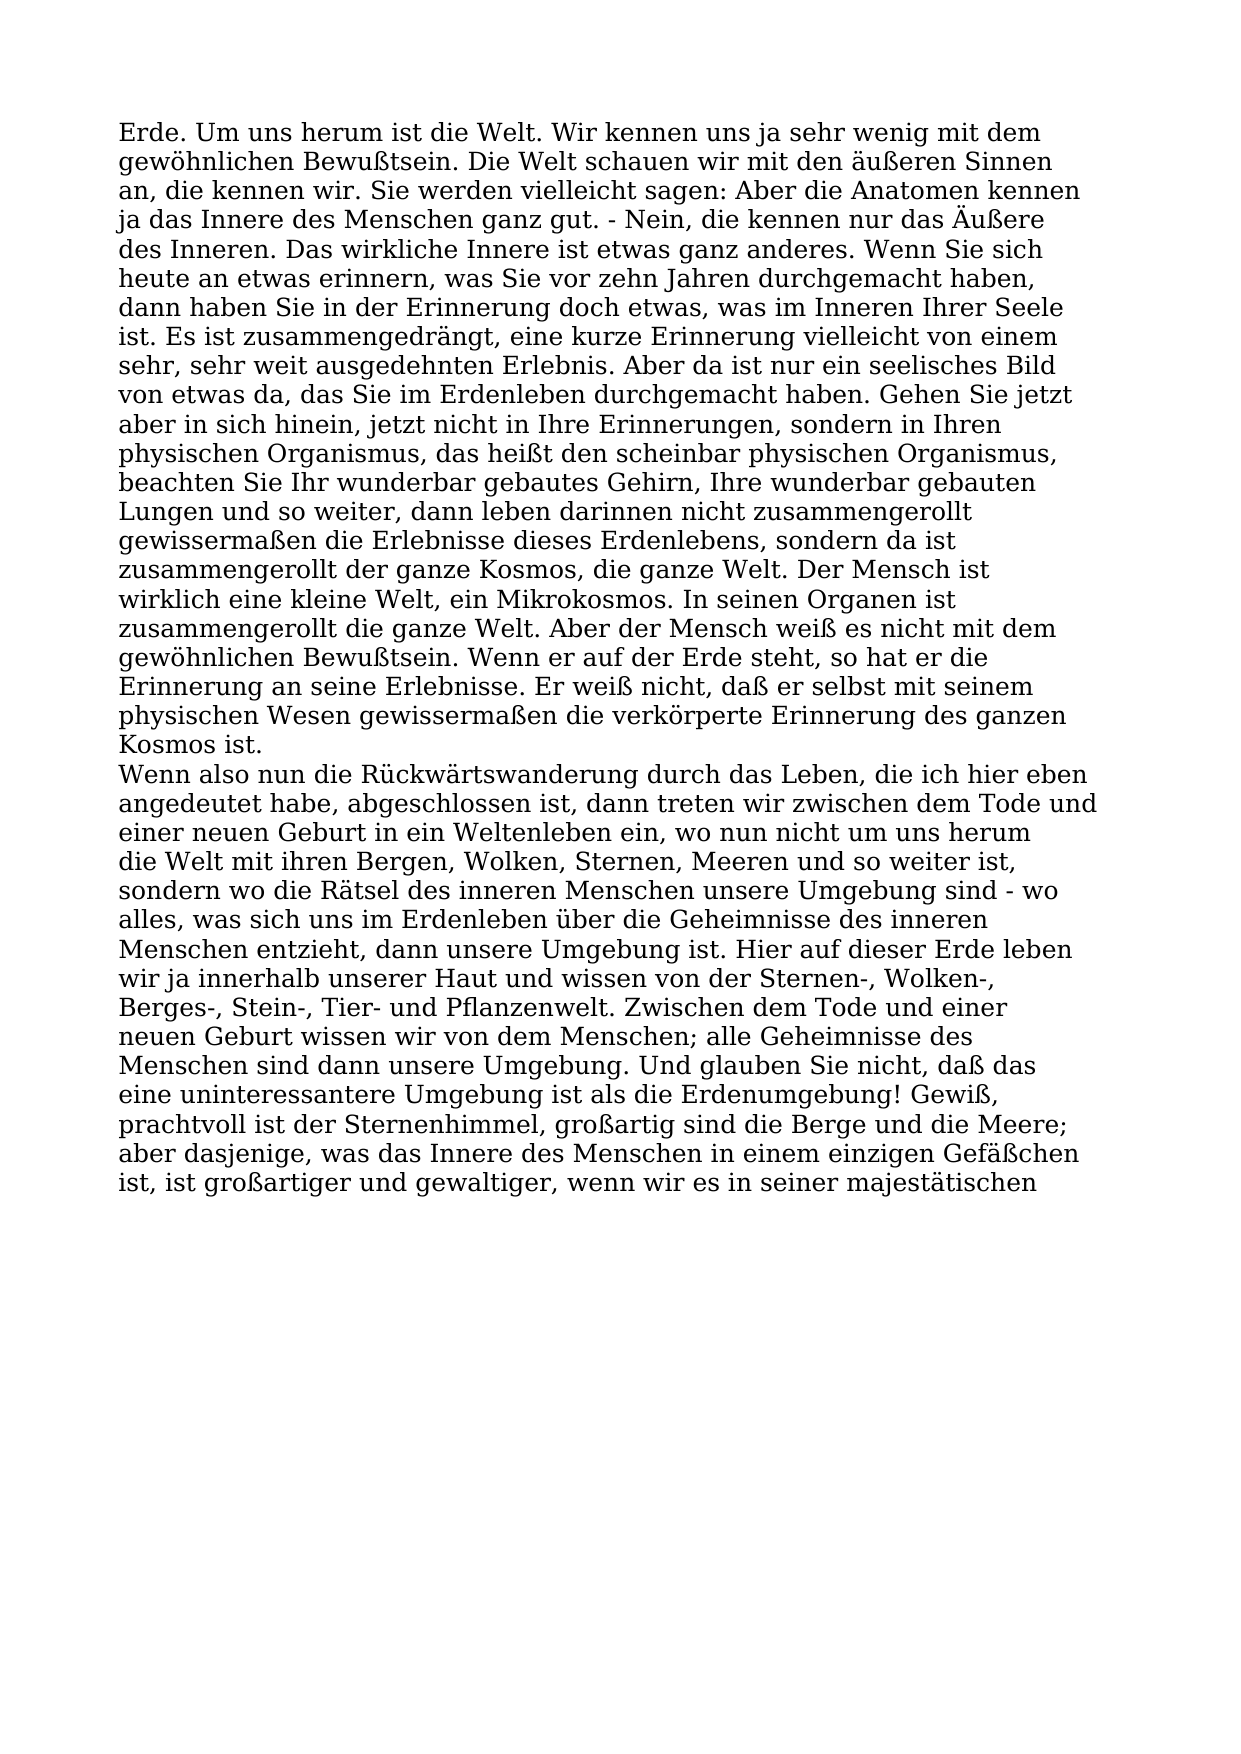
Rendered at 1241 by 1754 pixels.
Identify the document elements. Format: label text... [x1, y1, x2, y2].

text Erinnerung an seine Erlebnisse. Er weiß nicht, daß er selbst mit seinem [118, 672, 1122, 701]
text alles, was sich uns im Erdenleben über die Geheimnisse des inneren [118, 906, 1122, 935]
text Lungen und so weiter, dann leben darinnen nicht zusammengerollt [118, 497, 1122, 526]
text wirklich eine kleine Welt, ein Mikrokosmos. In seinen Organen ist [118, 585, 1122, 614]
text gewöhnlichen Bewußtsein. Wenn er auf der Erde steht, so hat er die [118, 643, 1122, 672]
text prachtvoll ist der Sternenhimmel, großartig sind die Berge und die Meere; [118, 1110, 1122, 1139]
text aber in sich hinein, jetzt nicht in Ihre Erinnerungen, sondern in Ihren [118, 410, 1122, 439]
text ist, ist großartiger und gewaltiger, wenn wir es in seiner majestätischen [118, 1168, 1122, 1197]
text die Welt mit ihren Bergen, Wolken, Sternen, Meeren und so weiter ist, [118, 847, 1122, 876]
text gewissermaßen die Erlebnisse dieses Erdenlebens, sondern da ist [118, 526, 1122, 556]
text des Inneren. Das wirkliche Innere ist etwas ganz anderes. Wenn Sie sich [118, 235, 1122, 264]
text sondern wo die Rätsel des inneren Menschen unsere Umgebung sind - wo [118, 876, 1122, 906]
text Erde. Um uns herum ist die Welt. Wir kennen uns ja sehr wenig mit dem [118, 118, 1122, 147]
text einer neuen Geburt in ein Weltenleben ein, wo nun nicht um uns herum [118, 818, 1122, 847]
text sehr, sehr weit ausgedehnten Erlebnis. Aber da ist nur ein seelisches Bild [118, 351, 1122, 381]
text heute an etwas erinnern, was Sie vor zehn Jahren durchgemacht haben, [118, 264, 1122, 293]
text Menschen sind dann unsere Umgebung. Und glauben Sie nicht, daß das [118, 1051, 1122, 1081]
text wir ja innerhalb unserer Haut und wissen von der Sternen-, Wolken-, [118, 964, 1122, 993]
text ist. Es ist zusammengedrängt, eine kurze Erinnerung vielleicht von einem [118, 322, 1122, 351]
text Wenn also nun die Rückwärtswanderung durch das Leben, die ich hier eben [118, 760, 1122, 789]
text Berges-, Stein-, Tier- und Pflanzenwelt. Zwischen dem Tode und einer [118, 993, 1122, 1022]
text eine uninteressantere Umgebung ist als die Erdenumgebung! Gewiß, [118, 1081, 1122, 1110]
text dann haben Sie in der Erinnerung doch etwas, was im Inneren Ihrer Seele [118, 293, 1122, 322]
text beachten Sie Ihr wunderbar gebautes Gehirn, Ihre wunderbar gebauten [118, 468, 1122, 497]
text neuen Geburt wissen wir von dem Menschen; alle Geheimnisse des [118, 1022, 1122, 1051]
text zusammengerollt die ganze Welt. Aber der Mensch weiß es nicht mit dem [118, 614, 1122, 643]
text physischen Organismus, das heißt den scheinbar physischen Organismus, [118, 439, 1122, 468]
text Menschen entzieht, dann unsere Umgebung ist. Hier auf dieser Erde leben [118, 935, 1122, 964]
text zusammengerollt der ganze Kosmos, die ganze Welt. Der Mensch ist [118, 556, 1122, 585]
text angedeutet habe, abgeschlossen ist, dann treten wir zwischen dem Tode und [118, 789, 1122, 818]
text Kosmos ist. [118, 731, 1122, 760]
text gewöhnlichen Bewußtsein. Die Welt schauen wir mit den äußeren Sinnen [118, 147, 1122, 176]
text ja das Innere des Menschen ganz gut. - Nein, die kennen nur das Äußere [118, 206, 1122, 235]
text aber dasjenige, was das Innere des Menschen in einem einzigen Gefäßchen [118, 1139, 1122, 1168]
text physischen Wesen gewissermaßen die verkörperte Erinnerung des ganzen [118, 701, 1122, 731]
text an, die kennen wir. Sie werden vielleicht sagen: Aber die Anatomen kennen [118, 176, 1122, 206]
text von etwas da, das Sie im Erdenleben durchgemacht haben. Gehen Sie jetzt [118, 381, 1122, 410]
